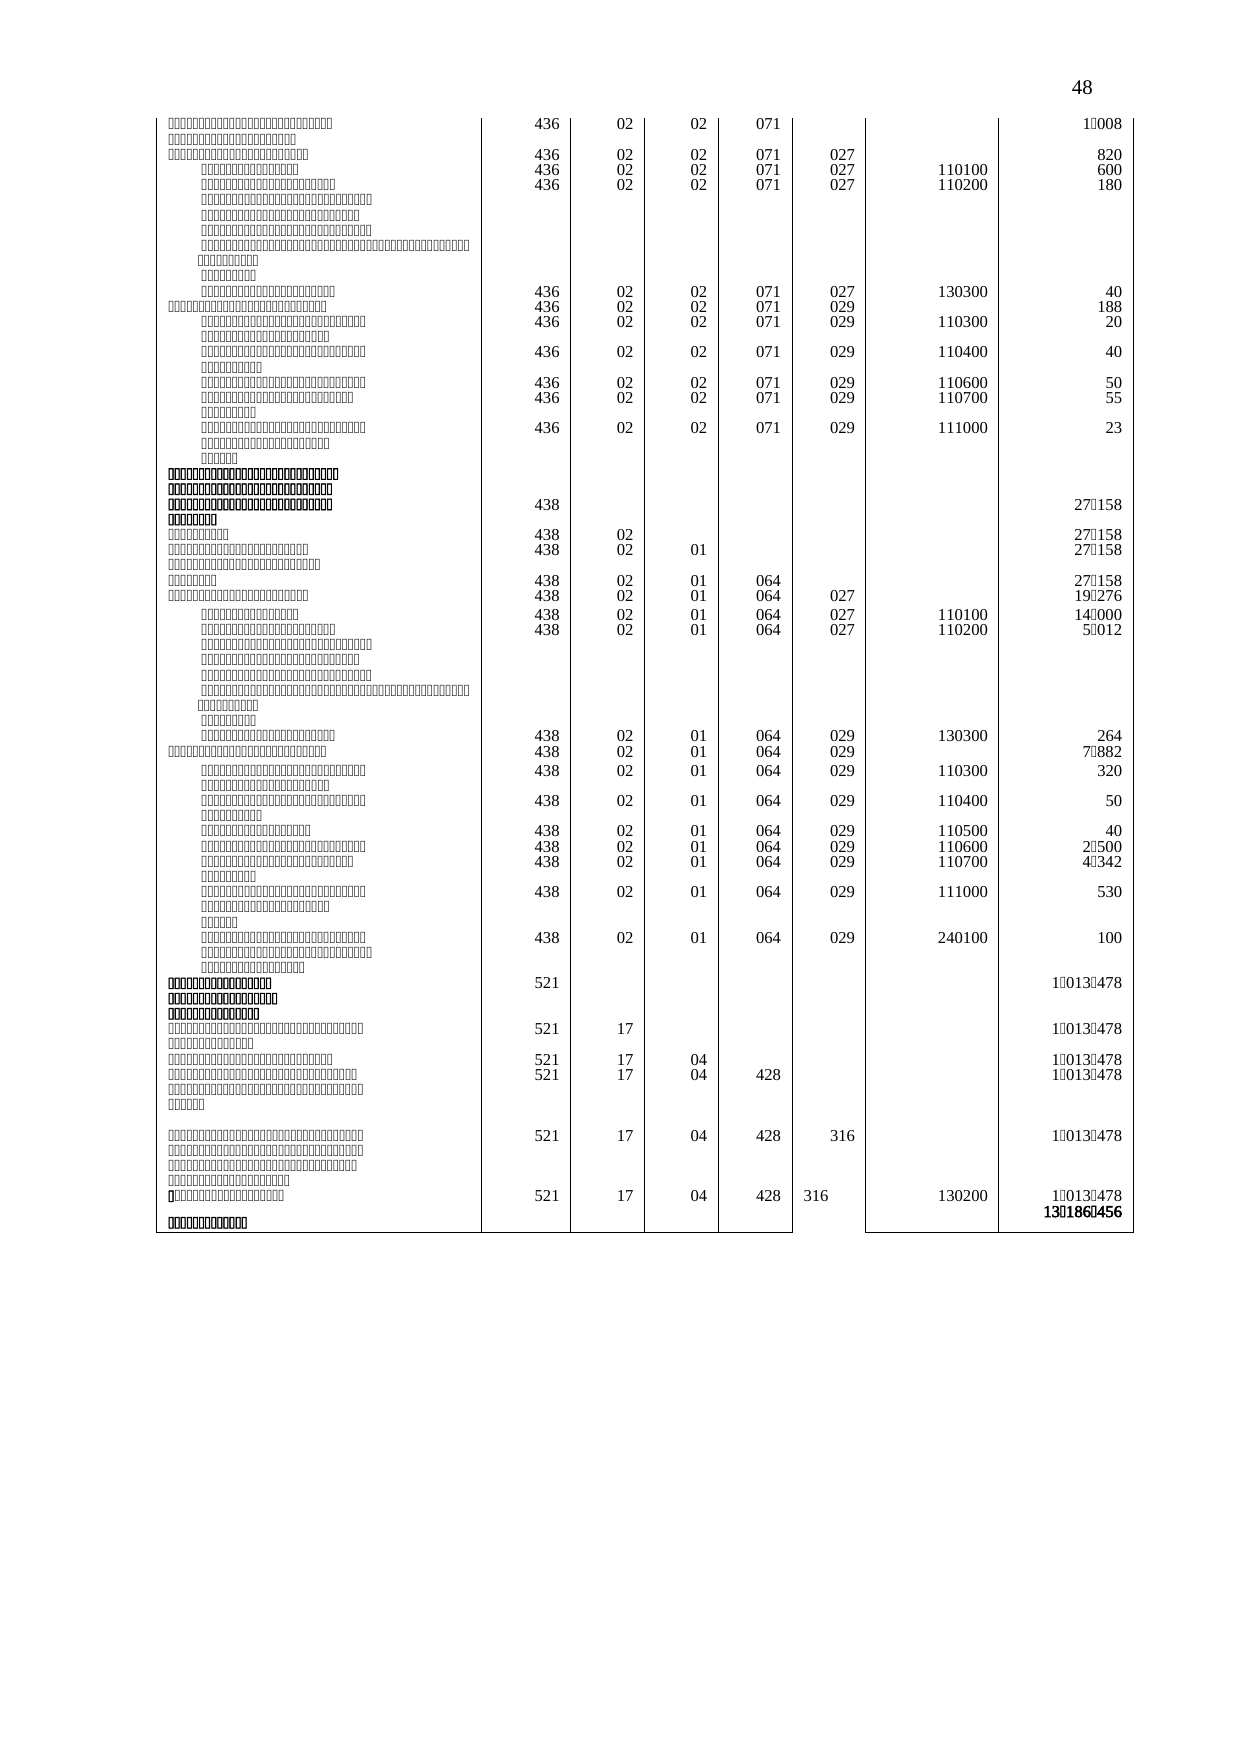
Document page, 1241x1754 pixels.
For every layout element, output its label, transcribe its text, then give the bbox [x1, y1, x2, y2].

table_cell  [866, 164, 998, 179]
table_cell [645, 1114, 718, 1129]
table_cell  [571, 529, 644, 544]
table_cell  [482, 1053, 570, 1068]
table_cell [793, 544, 865, 559]
table_cell  [999, 529, 1133, 544]
table_cell  [157, 1053, 481, 1068]
table_cell  [157, 301, 481, 316]
table_cell       [157, 624, 481, 730]
table_cell  [866, 764, 998, 795]
table_cell  [571, 149, 644, 164]
table_cell  [719, 590, 792, 608]
table_cell  [999, 1205, 1133, 1232]
table_cell     [157, 468, 481, 529]
table_cell [822, 1114, 865, 1129]
table_cell [719, 1053, 792, 1068]
table_cell  [866, 825, 998, 840]
table_cell    [157, 932, 481, 977]
table_cell  [719, 118, 792, 148]
table_cell [719, 1205, 792, 1232]
table_cell  [793, 886, 865, 932]
table_cell  [482, 609, 570, 624]
table_cell  [793, 624, 865, 730]
table_cell  [645, 377, 718, 392]
table_cell [866, 1114, 998, 1129]
table_cell  [719, 559, 792, 589]
table_cell [793, 1069, 822, 1114]
table_cell  [719, 856, 792, 886]
table_cell  [999, 1023, 1133, 1053]
table_cell [866, 590, 998, 608]
table_cell  [571, 932, 644, 977]
table_cell  [482, 977, 570, 1023]
table_cell     [157, 1129, 481, 1190]
table_cell [719, 544, 792, 559]
table_cell  [719, 886, 792, 932]
table_cell  [482, 164, 570, 179]
table_cell  [482, 1023, 570, 1053]
table_cell  [719, 1190, 792, 1205]
table_cell  [571, 825, 644, 840]
table_cell [719, 529, 792, 544]
table_cell    [157, 977, 481, 1023]
table_cell    [157, 1069, 481, 1114]
table_cell  [482, 590, 570, 608]
table_cell  [482, 764, 570, 795]
table_cell  [571, 422, 644, 468]
table_cell [482, 1114, 570, 1129]
table_cell    [157, 422, 481, 468]
table_cell  [571, 795, 644, 825]
table_cell [571, 1114, 644, 1129]
table_cell  [999, 1053, 1133, 1068]
table_cell  [157, 730, 481, 745]
table_cell  [482, 422, 570, 468]
table_cell  [645, 559, 718, 589]
table_cell  [999, 422, 1133, 468]
table_cell  [482, 932, 570, 977]
table_cell  [571, 164, 644, 179]
table_cell  [999, 730, 1133, 745]
table_cell  [719, 624, 792, 730]
table_cell  [645, 285, 718, 301]
table_cell  [482, 1129, 570, 1190]
table_cell [645, 977, 718, 1023]
table_cell  [793, 422, 865, 468]
table_cell [157, 1114, 481, 1129]
table_cell [866, 301, 998, 316]
table_cell  [482, 377, 570, 392]
table_cell [866, 1069, 998, 1114]
table_cell  [571, 840, 644, 856]
table_cell  [719, 932, 792, 977]
table_cell  [793, 590, 865, 608]
table_cell  [866, 422, 998, 468]
table_cell [822, 1069, 865, 1114]
table_cell  [157, 825, 481, 840]
table_cell  [157, 1190, 481, 1205]
table_cell  [571, 559, 644, 589]
table_cell  [157, 529, 481, 544]
table_cell [793, 559, 865, 589]
table_cell  [571, 856, 644, 886]
table_cell [719, 468, 792, 529]
table_cell [866, 559, 998, 589]
table_cell   [157, 559, 481, 589]
table_cell  [999, 932, 1133, 977]
table_cell  [157, 590, 481, 608]
table_cell  [645, 316, 718, 346]
table_cell  [999, 392, 1133, 422]
table_cell  [482, 544, 570, 559]
table_cell  [793, 377, 865, 392]
table_cell  [571, 745, 644, 764]
table_cell  [571, 609, 644, 624]
table_cell  [999, 559, 1133, 589]
table_cell  [999, 886, 1133, 932]
table_cell  [719, 825, 792, 840]
table_cell  [793, 609, 865, 624]
table_cell  [645, 624, 718, 730]
table_cell  [793, 346, 865, 377]
table_cell  [999, 1190, 1133, 1205]
table_cell [793, 1053, 822, 1068]
table_cell  [793, 856, 865, 886]
table_cell  [571, 764, 644, 795]
table_cell [719, 1114, 792, 1129]
table_cell  [866, 285, 998, 301]
table_cell  [999, 977, 1133, 1023]
table_cell  [645, 590, 718, 608]
table_cell  [999, 745, 1133, 764]
table_cell [866, 149, 998, 164]
table_cell [719, 977, 792, 1023]
table_cell  [999, 1069, 1133, 1114]
table_cell [571, 1205, 644, 1232]
table_cell  [645, 179, 718, 285]
table_cell  [645, 1053, 718, 1068]
table_cell  [571, 1053, 644, 1068]
table_cell  [719, 377, 792, 392]
table_cell  [719, 840, 792, 856]
table_cell  [999, 624, 1133, 730]
table_cell [482, 1205, 570, 1232]
table_cell   [157, 764, 481, 795]
table_cell  [793, 301, 865, 316]
table_cell  [571, 316, 644, 346]
table_cell  [157, 745, 481, 764]
table_cell  [719, 1129, 792, 1190]
table_cell  [482, 730, 570, 745]
table_cell [793, 977, 822, 1023]
table_cell  [999, 377, 1133, 392]
table_cell  [866, 392, 998, 422]
table_cell   [157, 346, 481, 377]
table_cell  [999, 316, 1133, 346]
table_cell [793, 1023, 822, 1053]
table_cell  [793, 764, 865, 795]
table_cell  [482, 149, 570, 164]
table_cell  [645, 392, 718, 422]
table_cell  [482, 825, 570, 840]
table_cell [866, 544, 998, 559]
table_cell  [571, 1190, 644, 1205]
table_cell  [645, 301, 718, 316]
table_cell  [999, 795, 1133, 825]
table_cell  [866, 730, 998, 745]
table_cell [866, 977, 998, 1023]
table_cell  [482, 856, 570, 886]
table_cell  [999, 285, 1133, 301]
table_cell  [482, 795, 570, 825]
table_cell  [571, 544, 644, 559]
table_cell  [999, 544, 1133, 559]
table_cell  [482, 285, 570, 301]
table_cell [645, 1023, 718, 1053]
table_cell  [645, 1129, 718, 1190]
table_cell  [482, 529, 570, 544]
table_cell  [645, 609, 718, 624]
table_cell  [645, 840, 718, 856]
table_cell  [793, 730, 865, 745]
table_cell  [482, 316, 570, 346]
table_cell   [157, 118, 481, 148]
table_cell  [719, 179, 792, 285]
table_cell [866, 529, 998, 544]
table_cell   [157, 392, 481, 422]
table_cell  [866, 346, 998, 377]
table_cell  [866, 609, 998, 624]
table_cell  [571, 1129, 644, 1190]
table_cell  [866, 886, 998, 932]
table_cell [645, 529, 718, 544]
table_cell  [866, 932, 998, 977]
table_cell  [719, 730, 792, 745]
table_cell    [157, 886, 481, 932]
table_cell [822, 1053, 865, 1068]
table_cell  [157, 840, 481, 856]
table_cell [866, 1053, 998, 1068]
table_cell  [866, 377, 998, 392]
table_cell  [793, 795, 865, 825]
table_cell  [482, 179, 570, 285]
table_cell  [999, 840, 1133, 856]
table_cell  [645, 932, 718, 977]
table_cell  [482, 624, 570, 730]
table_cell  [157, 609, 481, 624]
table_cell  [571, 392, 644, 422]
table_cell  [482, 745, 570, 764]
table_cell  [571, 346, 644, 377]
table_cell  [719, 745, 792, 764]
table_cell  [719, 609, 792, 624]
table_cell  [719, 422, 792, 468]
table_cell  [866, 840, 998, 856]
table_cell  [482, 1069, 570, 1114]
table_cell [866, 745, 998, 764]
table_cell  [999, 164, 1133, 179]
table_cell  [645, 745, 718, 764]
table_cell [866, 118, 998, 148]
table_cell  [571, 118, 644, 148]
table_cell [571, 468, 644, 529]
table_cell  [999, 301, 1133, 316]
table_cell  [999, 179, 1133, 285]
table_cell  [482, 840, 570, 856]
table_cell  [719, 301, 792, 316]
table_cell [999, 1114, 1133, 1129]
table_cell [645, 468, 718, 529]
table_cell  [482, 886, 570, 932]
table_cell  [866, 624, 998, 730]
table_cell   [157, 856, 481, 886]
table_cell  [645, 118, 718, 148]
table_cell [793, 468, 865, 529]
table_cell  [866, 316, 998, 346]
table_cell [571, 977, 644, 1023]
table_cell   [157, 795, 481, 825]
table_cell [866, 1205, 998, 1232]
table_cell  [999, 149, 1133, 164]
table_cell  [482, 346, 570, 377]
table_cell  [793, 1190, 865, 1232]
table_cell  [719, 149, 792, 164]
table_cell [822, 1023, 865, 1053]
table_cell  [157, 1205, 481, 1232]
table_cell  [157, 544, 481, 559]
table_cell  [999, 468, 1133, 529]
table_cell  [645, 730, 718, 745]
table_cell  [571, 301, 644, 316]
table_cell [866, 1129, 998, 1190]
table_cell  [645, 164, 718, 179]
table_cell  [482, 392, 570, 422]
table_cell  [645, 825, 718, 840]
table_cell  [719, 346, 792, 377]
table_cell  [571, 1023, 644, 1053]
table_cell [719, 1023, 792, 1053]
table_cell  [571, 1069, 644, 1114]
table_cell  [793, 179, 865, 285]
table_cell  [999, 825, 1133, 840]
table_cell  [719, 1069, 792, 1114]
table_cell  [866, 179, 998, 285]
table_cell [866, 1023, 998, 1053]
table_cell [793, 1114, 822, 1129]
table_cell  [157, 164, 481, 179]
table_cell  [157, 285, 481, 301]
table_cell  [571, 886, 644, 932]
table_cell  [866, 795, 998, 825]
table_cell  [645, 346, 718, 377]
table_cell  [793, 149, 865, 164]
table_cell  [793, 316, 865, 346]
table_cell  [482, 301, 570, 316]
table_cell  [793, 932, 865, 977]
table_cell [822, 977, 865, 1023]
table_cell  [571, 179, 644, 285]
table_cell  [999, 856, 1133, 886]
table_cell  [645, 422, 718, 468]
table_cell  [645, 149, 718, 164]
table_cell  [719, 795, 792, 825]
table_cell  [482, 468, 570, 529]
table_cell  [157, 377, 481, 392]
table_cell  [793, 392, 865, 422]
table_cell  [645, 1190, 718, 1205]
table_cell [793, 529, 865, 544]
table_cell  [482, 1190, 570, 1205]
table_cell  [645, 1069, 718, 1114]
table_cell  [999, 1129, 1133, 1190]
table_cell  [999, 609, 1133, 624]
table_cell  [999, 118, 1133, 148]
table_cell  [793, 1129, 865, 1190]
table_cell  [719, 316, 792, 346]
table_cell  [645, 544, 718, 559]
table_cell [866, 468, 998, 529]
table_cell  [999, 590, 1133, 608]
table_cell  [793, 840, 865, 856]
table_cell  [482, 118, 570, 148]
table_cell  [719, 285, 792, 301]
table_cell  [571, 377, 644, 392]
table_cell  [793, 164, 865, 179]
table_cell  [793, 745, 865, 764]
table_cell  [866, 856, 998, 886]
table_cell  [999, 346, 1133, 377]
table_cell  [719, 764, 792, 795]
table_cell  [866, 1190, 998, 1205]
table_cell [645, 1205, 718, 1232]
table_cell  [719, 164, 792, 179]
table_cell   [157, 316, 481, 346]
table_cell  [482, 559, 570, 589]
table_cell       [157, 179, 481, 285]
table_cell [793, 118, 865, 148]
table_cell  [571, 624, 644, 730]
table_cell  [645, 856, 718, 886]
table_cell  [571, 285, 644, 301]
table_cell  [571, 590, 644, 608]
table_cell  [645, 764, 718, 795]
table_cell  [645, 886, 718, 932]
table_cell  [793, 825, 865, 840]
table_cell  [793, 285, 865, 301]
table_cell  [157, 149, 481, 164]
table_cell  [645, 795, 718, 825]
table_cell  [999, 764, 1133, 795]
table_cell  [571, 730, 644, 745]
table_cell   [157, 1023, 481, 1053]
table_cell  [719, 392, 792, 422]
